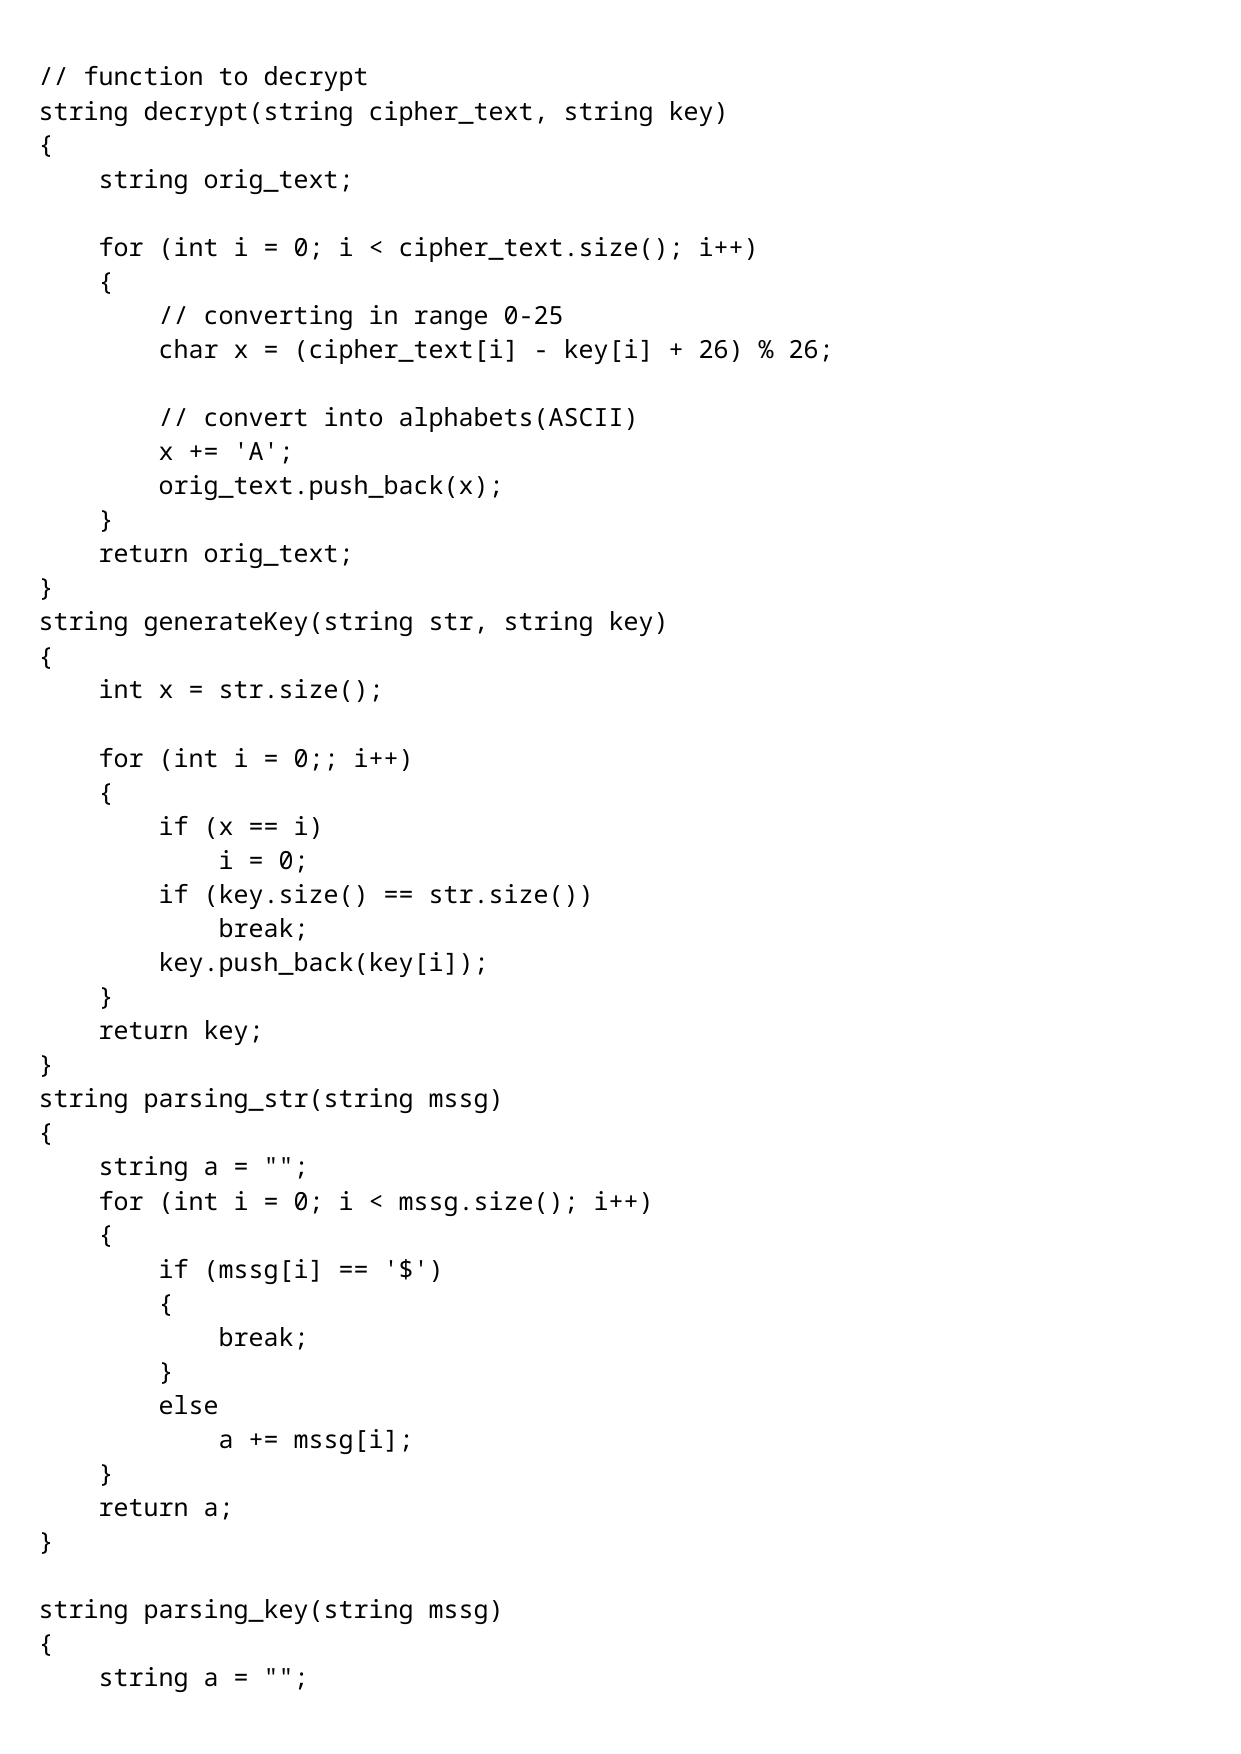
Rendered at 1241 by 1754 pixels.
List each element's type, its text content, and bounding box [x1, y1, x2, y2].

text char x = (cipher_text[i] - key[i] + 26) % 26; [38, 332, 1185, 366]
text { [38, 1217, 1185, 1251]
text i = 0; [38, 842, 1185, 877]
text x += 'A'; [38, 434, 1185, 468]
text string decrypt(string cipher_text, string key) [38, 93, 1185, 127]
text string orig_text; [38, 161, 1185, 195]
text for (int i = 0;; i++) [38, 740, 1185, 774]
text // convert into alphabets(ASCII) [38, 400, 1185, 434]
text for (int i = 0; i < cipher_text.size(); i++) [38, 229, 1185, 263]
text } [38, 1456, 1185, 1490]
text return key; [38, 1013, 1185, 1047]
text } [38, 1047, 1185, 1081]
text { [38, 1626, 1185, 1660]
text } [38, 1524, 1185, 1558]
text orig_text.push_back(x); [38, 468, 1185, 502]
text { [38, 1115, 1185, 1149]
text for (int i = 0; i < mssg.size(); i++) [38, 1183, 1185, 1217]
text string a = ""; [38, 1660, 1185, 1694]
text key.push_back(key[i]); [38, 945, 1185, 979]
text break; [38, 911, 1185, 945]
text string parsing_str(string mssg) [38, 1081, 1185, 1115]
text return orig_text; [38, 536, 1185, 570]
text // converting in range 0-25 [38, 297, 1185, 332]
text { [38, 263, 1185, 297]
text string generateKey(string str, string key) [38, 604, 1185, 638]
text if (key.size() == str.size()) [38, 877, 1185, 911]
text break; [38, 1319, 1185, 1353]
text } [38, 502, 1185, 536]
text { [38, 638, 1185, 672]
text a += mssg[i]; [38, 1422, 1185, 1456]
text } [38, 979, 1185, 1013]
text { [38, 774, 1185, 808]
text if (mssg[i] == '$') [38, 1251, 1185, 1285]
text } [38, 1353, 1185, 1387]
text // function to decrypt [38, 59, 1185, 93]
text { [38, 127, 1185, 161]
text string parsing_key(string mssg) [38, 1592, 1185, 1626]
text int x = str.size(); [38, 672, 1185, 706]
text if (x == i) [38, 808, 1185, 842]
text else [38, 1387, 1185, 1422]
text string a = ""; [38, 1149, 1185, 1183]
text return a; [38, 1490, 1185, 1524]
text } [38, 570, 1185, 604]
text { [38, 1285, 1185, 1319]
